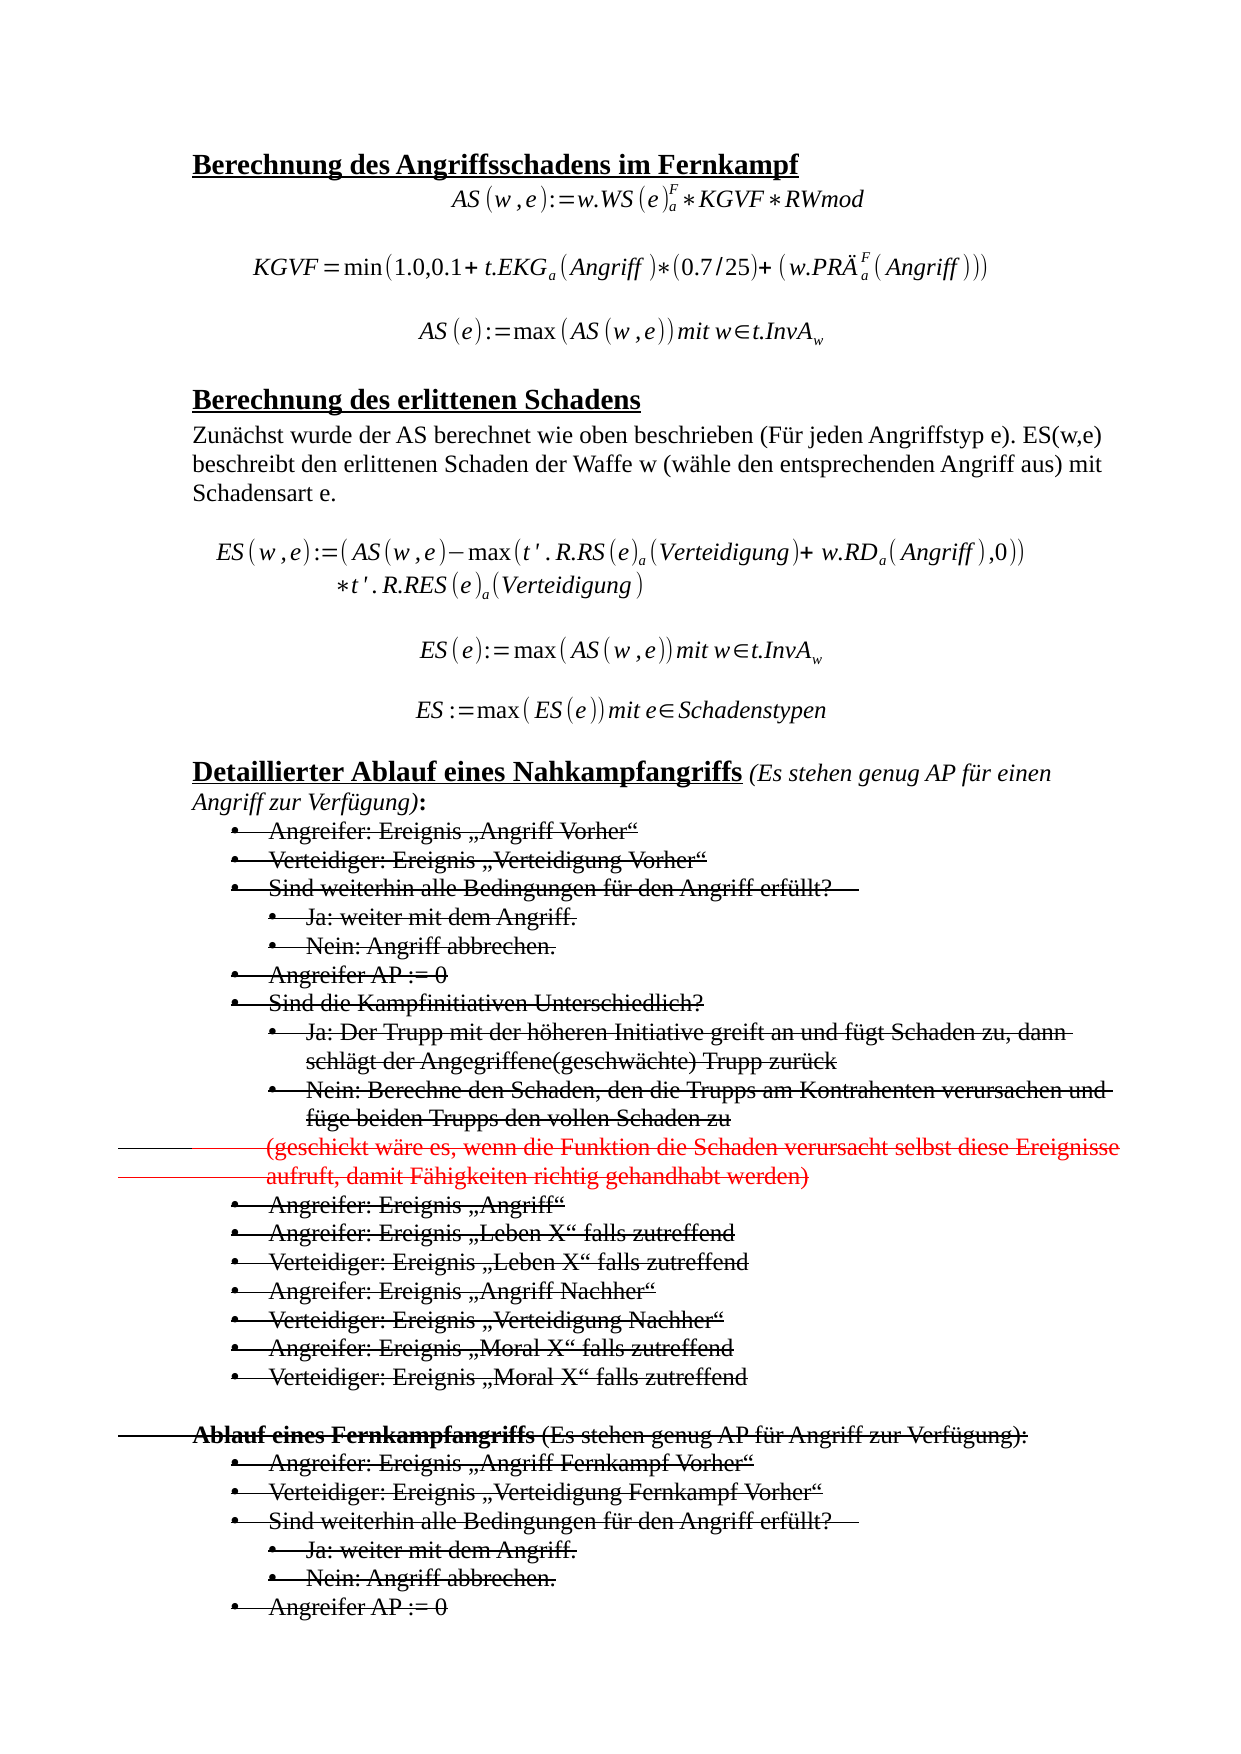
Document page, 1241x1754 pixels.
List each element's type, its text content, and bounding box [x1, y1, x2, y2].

list Verteidiger: Ereignis „Moral X“ falls zutreffend [231, 1362, 1122, 1391]
list Verteidiger: Ereignis „Verteidigung Vorher“ [231, 845, 1122, 873]
list Angreifer AP := 0 [231, 960, 1122, 988]
list Angreifer: Ereignis „Angriff“ [231, 1190, 1122, 1218]
list Nein: Angriff abbrechen. [268, 931, 1122, 960]
list Ja: weiter mit dem Angriff. [268, 1535, 1122, 1563]
text Berechnung des Angriffsschadens im Fernkampf [118, 147, 1122, 180]
list Verteidiger: Ereignis „Verteidigung Fernkampf Vorher“ [231, 1477, 1122, 1506]
list Angreifer: Ereignis „Angriff Vorher“ [231, 816, 1122, 845]
text Berechnung des erlittenen Schadens [118, 382, 1122, 416]
list Verteidiger: Ereignis „Verteidigung Nachher“ [231, 1305, 1122, 1333]
text Ablauf eines Fernkampfangriffs (Es stehen genug AP für Angriff zur Verfügung): [118, 1420, 1122, 1448]
text Zunächst wurde der AS berechnet wie oben beschrieben (Für jeden Angriffstyp e). ES(w,e) beschreibt den erlittenen Schaden der Waffe w (wähle den entsprechenden Angriff aus) mit Schadensart e. [118, 416, 1122, 507]
list Sind weiterhin alle Bedingungen für den Angriff erfüllt? [231, 1506, 1122, 1535]
list Ja: weiter mit dem Angriff. [268, 902, 1122, 931]
list Sind weiterhin alle Bedingungen für den Angriff erfüllt? [231, 873, 1122, 902]
list Nein: Angriff abbrechen. [268, 1563, 1122, 1592]
list Verteidiger: Ereignis „Leben X“ falls zutreffend [231, 1247, 1122, 1276]
list Angreifer AP := 0 [231, 1592, 1122, 1621]
text (geschickt wäre es, wenn die Funktion die Schaden verursacht selbst diese Ereignisse aufruft, damit Fähigkeiten richtig gehandhabt werden) [118, 1132, 1122, 1190]
list Nein: Berechne den Schaden, den die Trupps am Kontrahenten verursachen und füge beiden Trupps den vollen Schaden zu [268, 1075, 1122, 1132]
list Sind die Kampfinitiativen Unterschiedlich? [231, 988, 1122, 1017]
list Angreifer: Ereignis „Moral X“ falls zutreffend [231, 1333, 1122, 1362]
text Detaillierter Ablauf eines Nahkampfangriffs (Es stehen genug AP für einen Angriff zur Verfügung): [118, 754, 1122, 816]
list Angreifer: Ereignis „Angriff Fernkampf Vorher“ [231, 1448, 1122, 1477]
list Ja: Der Trupp mit der höheren Initiative greift an und fügt Schaden zu, dann schlägt der Angegriffene(geschwächte) Trupp zurück [268, 1017, 1122, 1075]
list Angreifer: Ereignis „Leben X“ falls zutreffend [231, 1218, 1122, 1247]
list Angreifer: Ereignis „Angriff Nachher“ [231, 1276, 1122, 1305]
